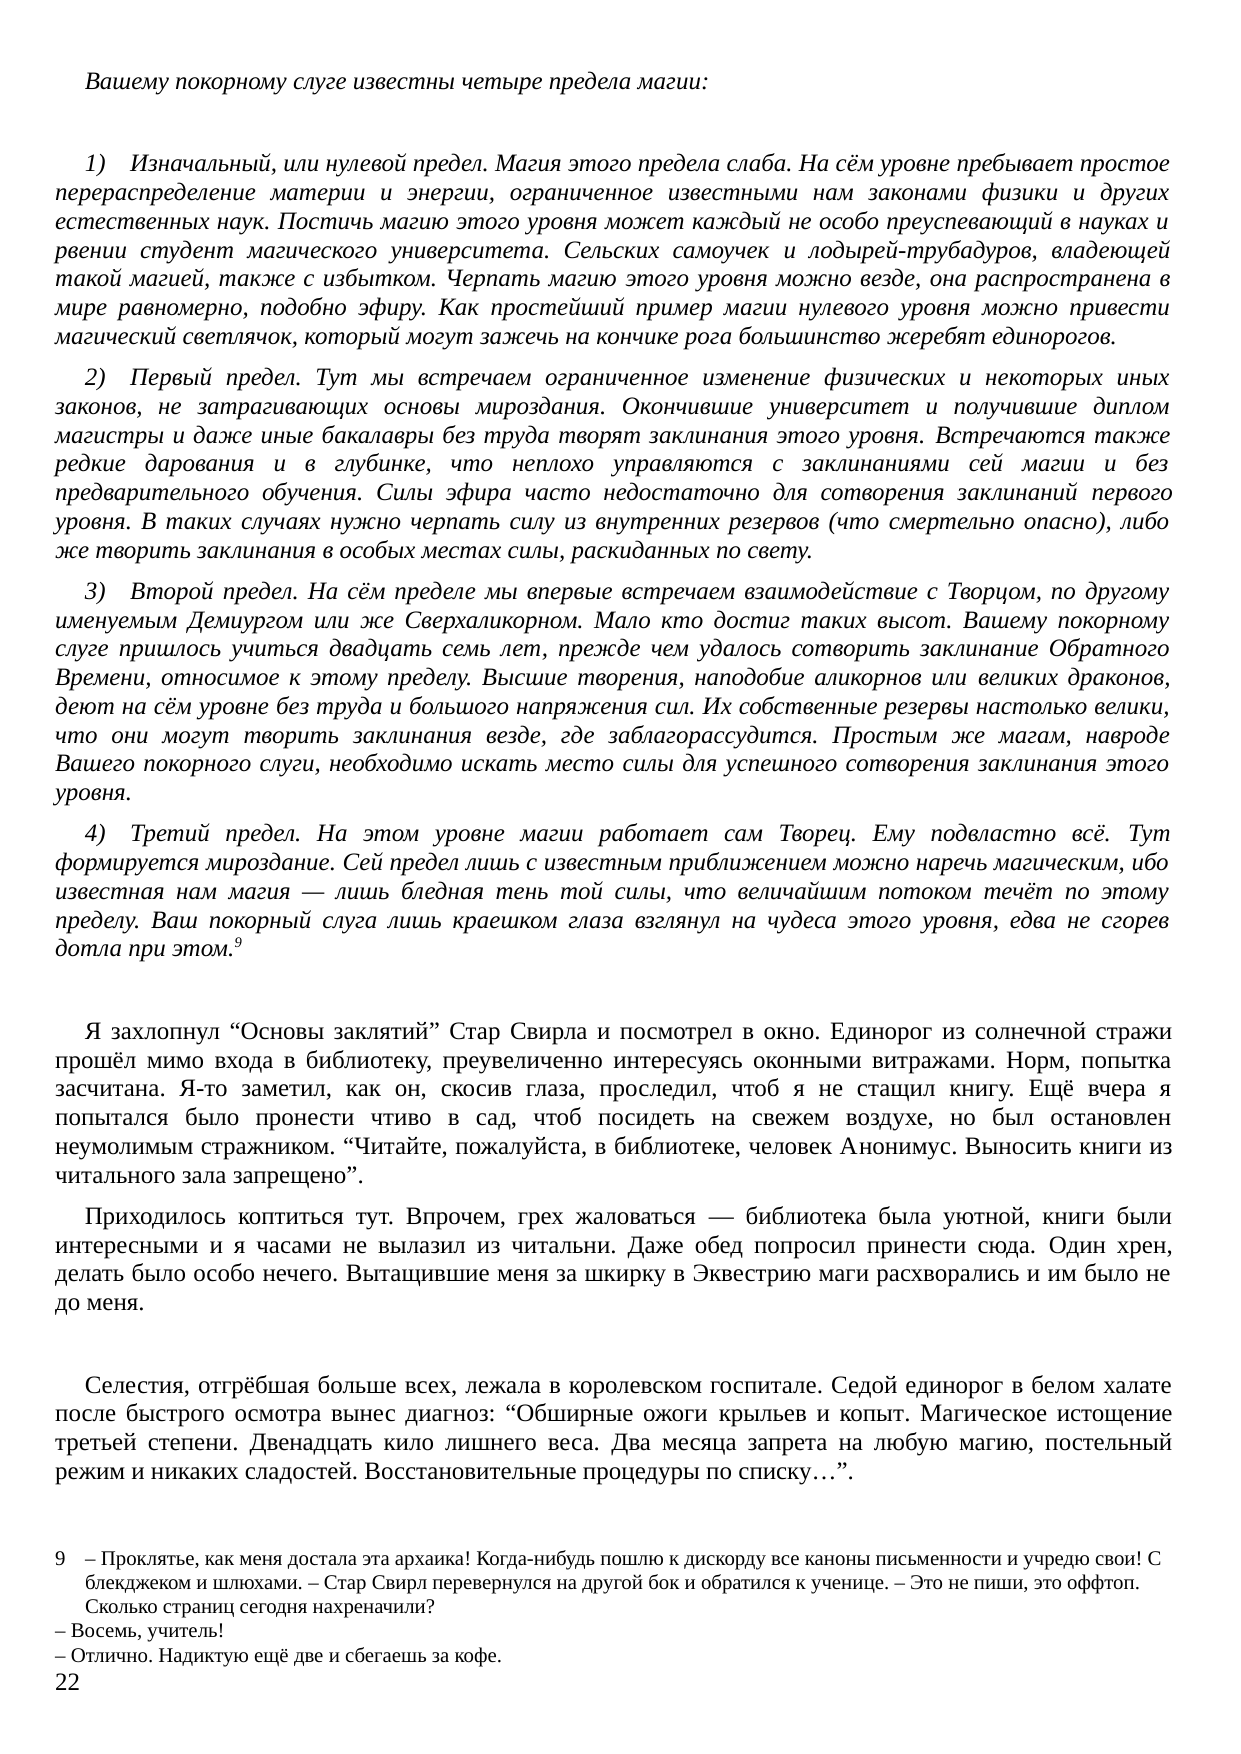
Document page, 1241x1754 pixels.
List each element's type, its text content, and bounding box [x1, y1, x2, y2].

text Вашему покорному слуге известны четыре предела магии: [55, 66, 1173, 95]
text Я захлопнул “Основы заклятий” Стар Свирла и посмотрел в окно. Единорог из солнечной стражи прошёл мимо входа в библиотеку, преувеличенно интересуясь оконными витражами. Норм, попытка засчитана. Я-то заметил, как он, скосив глаза, проследил, чтоб я не стащил книгу. Ещё вчера я попытался было пронести чтиво в сад, чтоб посидеть на свежем воздухе, но был остановлен неумолимым стражником. “Читайте, пожалуйста, в библиотеке, человек Анонимус. Выносить книги из читального зала запрещено”. [55, 1016, 1173, 1188]
list Изначальный, или нулевой предел. Магия этого предела слаба. На сём уровне пребывает простое перераспределение материи и энергии, ограниченное известными нам законами физики и других естественных наук. Постичь магию этого уровня может каждый не особо преуспевающий в науках и рвении студент магического университета. Сельских самоучек и лодырей-трубадуров, владеющей такой магией, также с избытком. Черпать магию этого уровня можно везде, она распространена в мире равномерно, подобно эфиру. Как простейший пример магии нулевого уровня можно привести магический светлячок, который могут зажечь на кончике рога большинство жеребят единорогов. [55, 148, 1173, 350]
list Третий предел. На этом уровне магии работает сам Творец. Ему подвластно всё. Тут формируется мироздание. Сей предел лишь с известным приближением можно наречь магическим, ибо известная нам магия — лишь бледная тень той силы, что величайшим потоком течёт по этому пределу. Ваш покорный слуга лишь краешком глаза взглянул на чудеса этого уровня, едва не сгорев дотла при этом. [55, 818, 1173, 962]
list – Проклятье, как меня достала эта архаика! Когда-нибудь пошлю к дискорду все каноны письменности и учредю свои! С блекджеком и шлюхами. – Стар Свирл перевернулся на другой бок и обратился к ученице. – Это не пиши, это оффтоп. Сколько страниц сегодня нахреначили? [55, 1546, 1173, 1618]
list – Отлично. Надиктую ещё две и сбегаешь за кофе. [55, 1642, 1173, 1667]
text Приходилось коптиться тут. Впрочем, грех жаловаться — библиотека была уютной, книги были интересными и я часами не вылазил из читальни. Даже обед попросил принести сюда. Один хрен, делать было особо нечего. Вытащившие меня за шкирку в Эквестрию маги расхворались и им было не до меня. [55, 1201, 1173, 1316]
list Первый предел. Тут мы встречаем ограниченное изменение физических и некоторых иных законов, не затрагивающих основы мироздания. Окончившие университет и получившие диплом магистры и даже иные бакалавры без труда творят заклинания этого уровня. Встречаются также редкие дарования и в глубинке, что неплохо управляются с заклинаниями сей магии и без предварительного обучения. Силы эфира часто недостаточно для сотворения заклинаний первого уровня. В таких случаях нужно черпать силу из внутренних резервов (что смертельно опасно), либо же творить заклинания в особых местах силы, раскиданных по свету. [55, 362, 1173, 563]
list – Восемь, учитель! [55, 1618, 1173, 1642]
list Второй предел. На сём пределе мы впервые встречаем взаимодействие с Творцом, по другому именуемым Демиургом или же Сверхаликорном. Мало кто достиг таких высот. Вашему покорному слуге пришлось учиться двадцать семь лет, прежде чем удалось сотворить заклинание Обратного Времени, относимое к этому пределу. Высшие творения, наподобие аликорнов или великих драконов, деют на сём уровне без труда и большого напряжения сил. Их собственные резервы настолько велики, что они могут творить заклинания везде, где заблагорассудится. Простым же магам, навроде Вашего покорного слуги, необходимо искать место силы для успешного сотворения заклинания этого уровня. [55, 576, 1173, 806]
text Селестия, отгрёбшая больше всех, лежала в королевском госпитале. Седой единорог в белом халате после быстрого осмотра вынес диагноз: “Обширные ожоги крыльев и копыт. Магическое истощение третьей степени. Двенадцать кило лишнего веса. Два месяца запрета на любую магию, постельный режим и никаких сладостей. Восстановительные процедуры по списку…”. [55, 1370, 1173, 1485]
